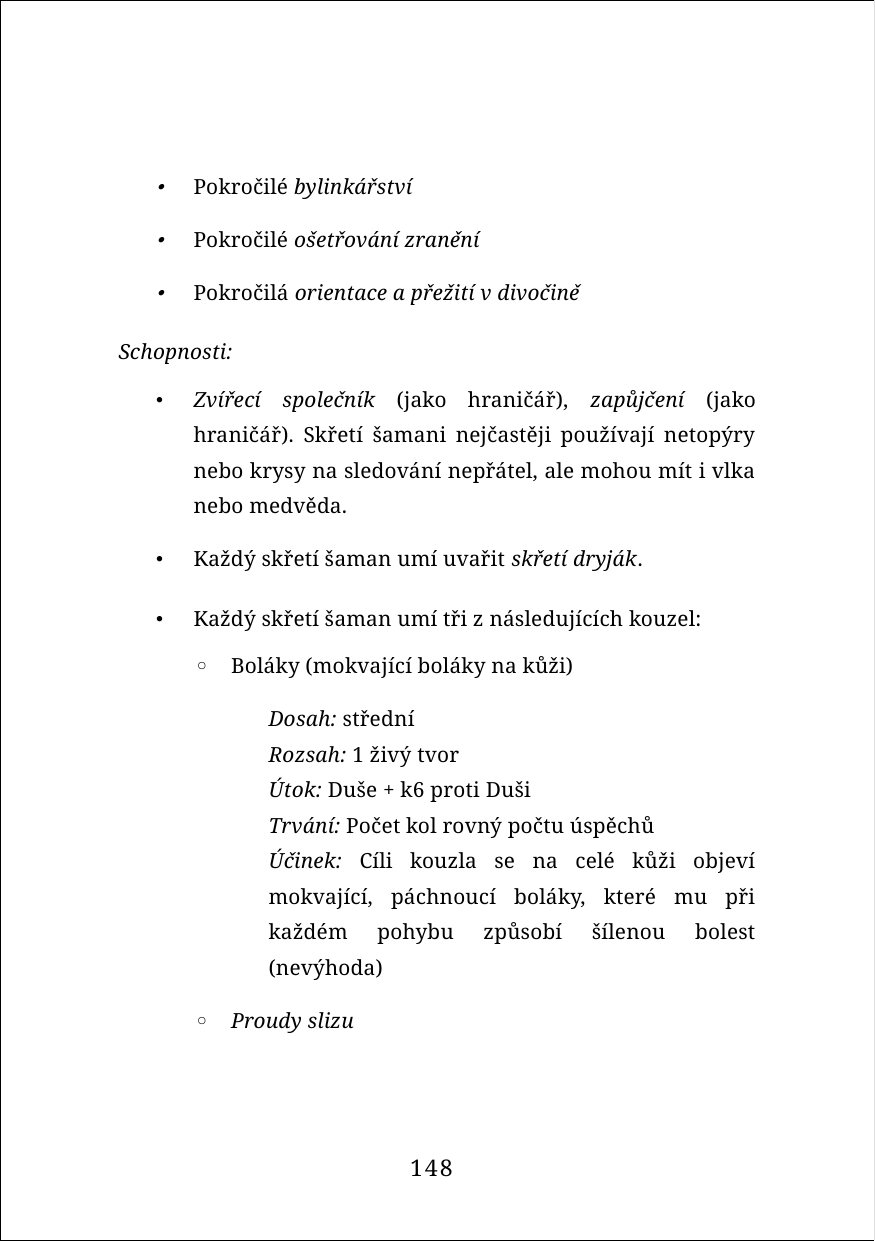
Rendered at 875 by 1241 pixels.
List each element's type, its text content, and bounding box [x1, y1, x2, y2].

list Každý skřetí šaman umí uvařit skřetí dryják. [156, 544, 756, 573]
list Každý skřetí šaman umí tři z následujících kouzel: [156, 604, 756, 632]
list Boláky (mokvající boláky na kůži) [193, 651, 756, 679]
list Pokročilá orientace a přežití v divočině [156, 278, 756, 307]
list Dosah: střední Rozsah: 1 živý tvor Útok: Duše + k6 proti Duši Trvání: Počet kol rovný počtu úspěchů Účinek: Cíli kouzla se na celé kůži objeví mokvající, páchnoucí boláky, které mu při každém pohybu způsobí šílenou bolest (nevýhoda) [231, 704, 756, 981]
list Zvířecí společník (jako hraničář), zapůjčení (jako hraničář). Skřetí šamani nejčastěji používají netopýry nebo krysy na sledování nepřátel, ale mohou mít i vlka nebo medvěda. [156, 385, 756, 520]
text Schopnosti: [118, 337, 756, 366]
list Proudy slizu [193, 1006, 756, 1034]
list Pokročilé ošetřování zranění [156, 225, 756, 253]
list Pokročilé bylinkářství [156, 172, 756, 200]
